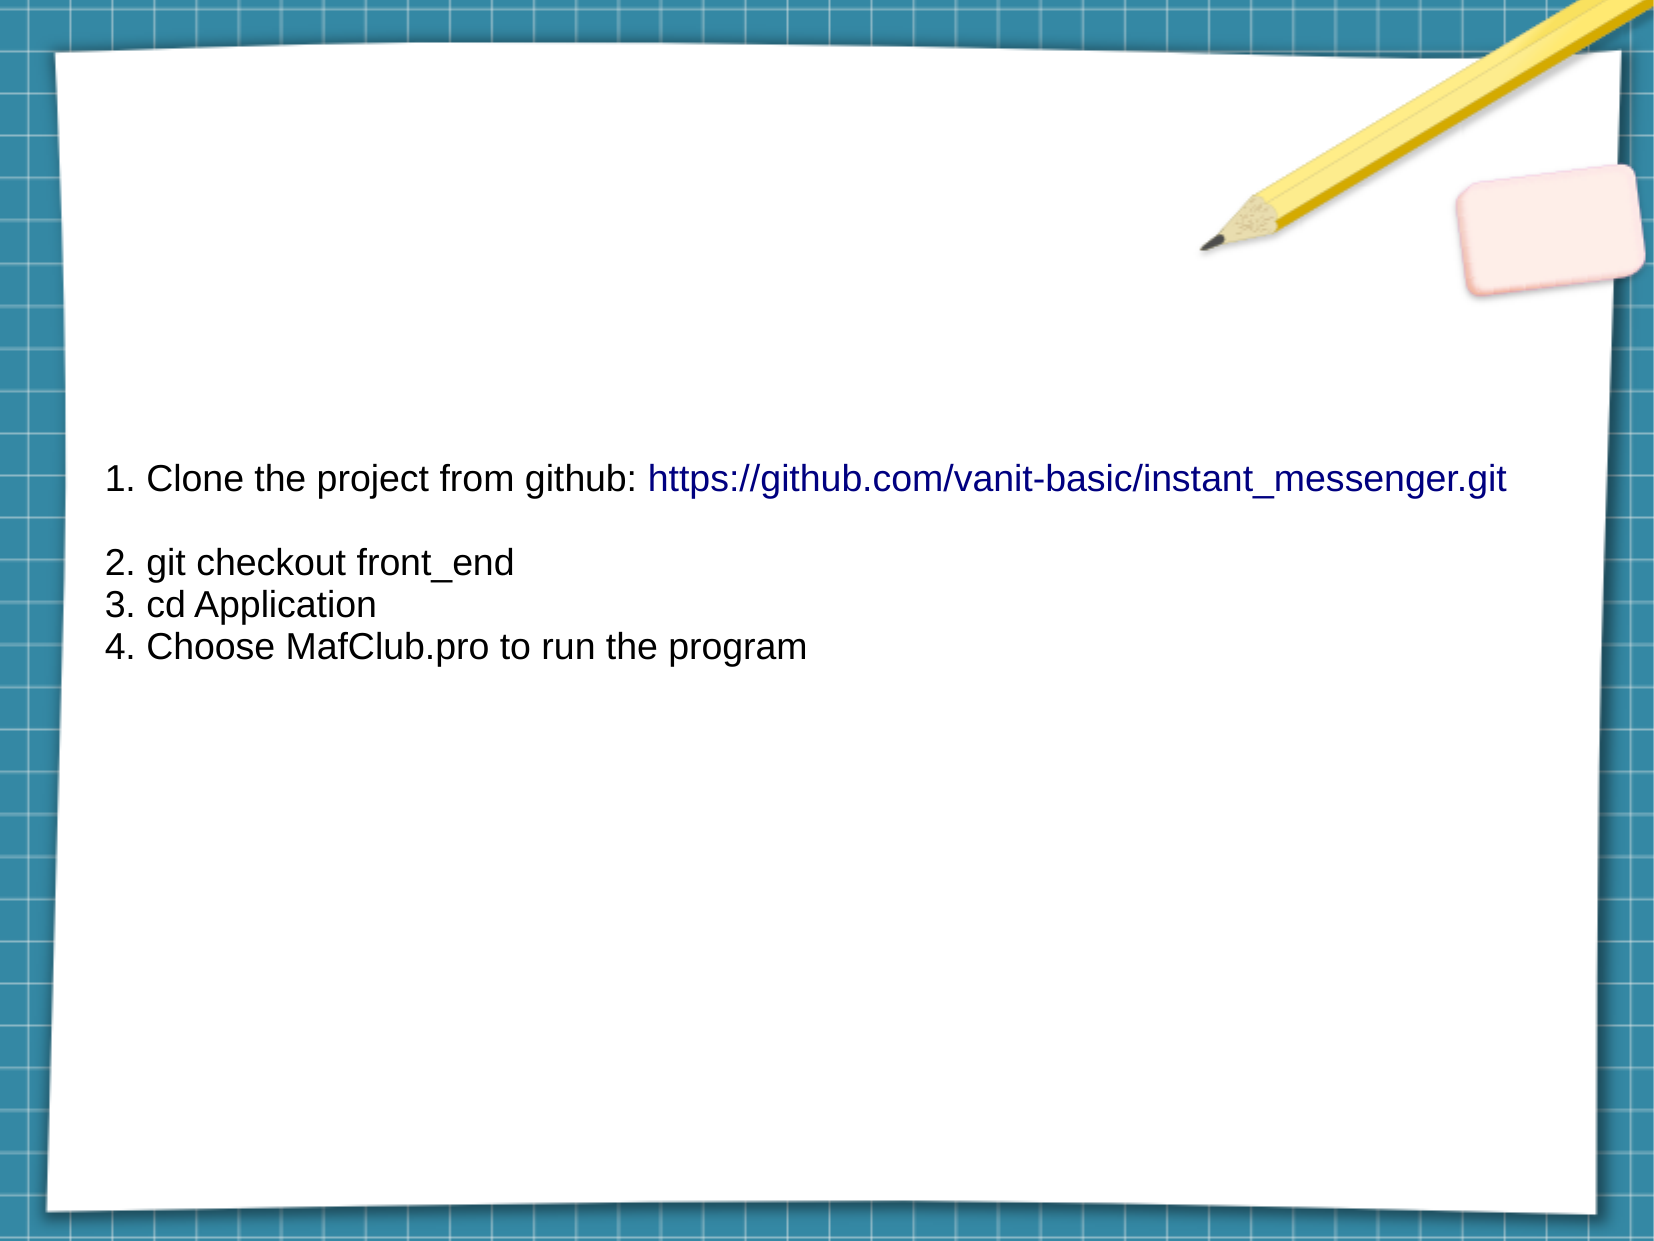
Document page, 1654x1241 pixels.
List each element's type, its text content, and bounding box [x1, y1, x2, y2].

picture [0, 0, 1654, 1241]
text_box 1. Clone the project from github: https://github.com/vanit-basic/instant_messenger.git 2. git checkout front_end 3. cd Application 4. Choose MafClub.pro to run the program [90, 450, 1561, 676]
